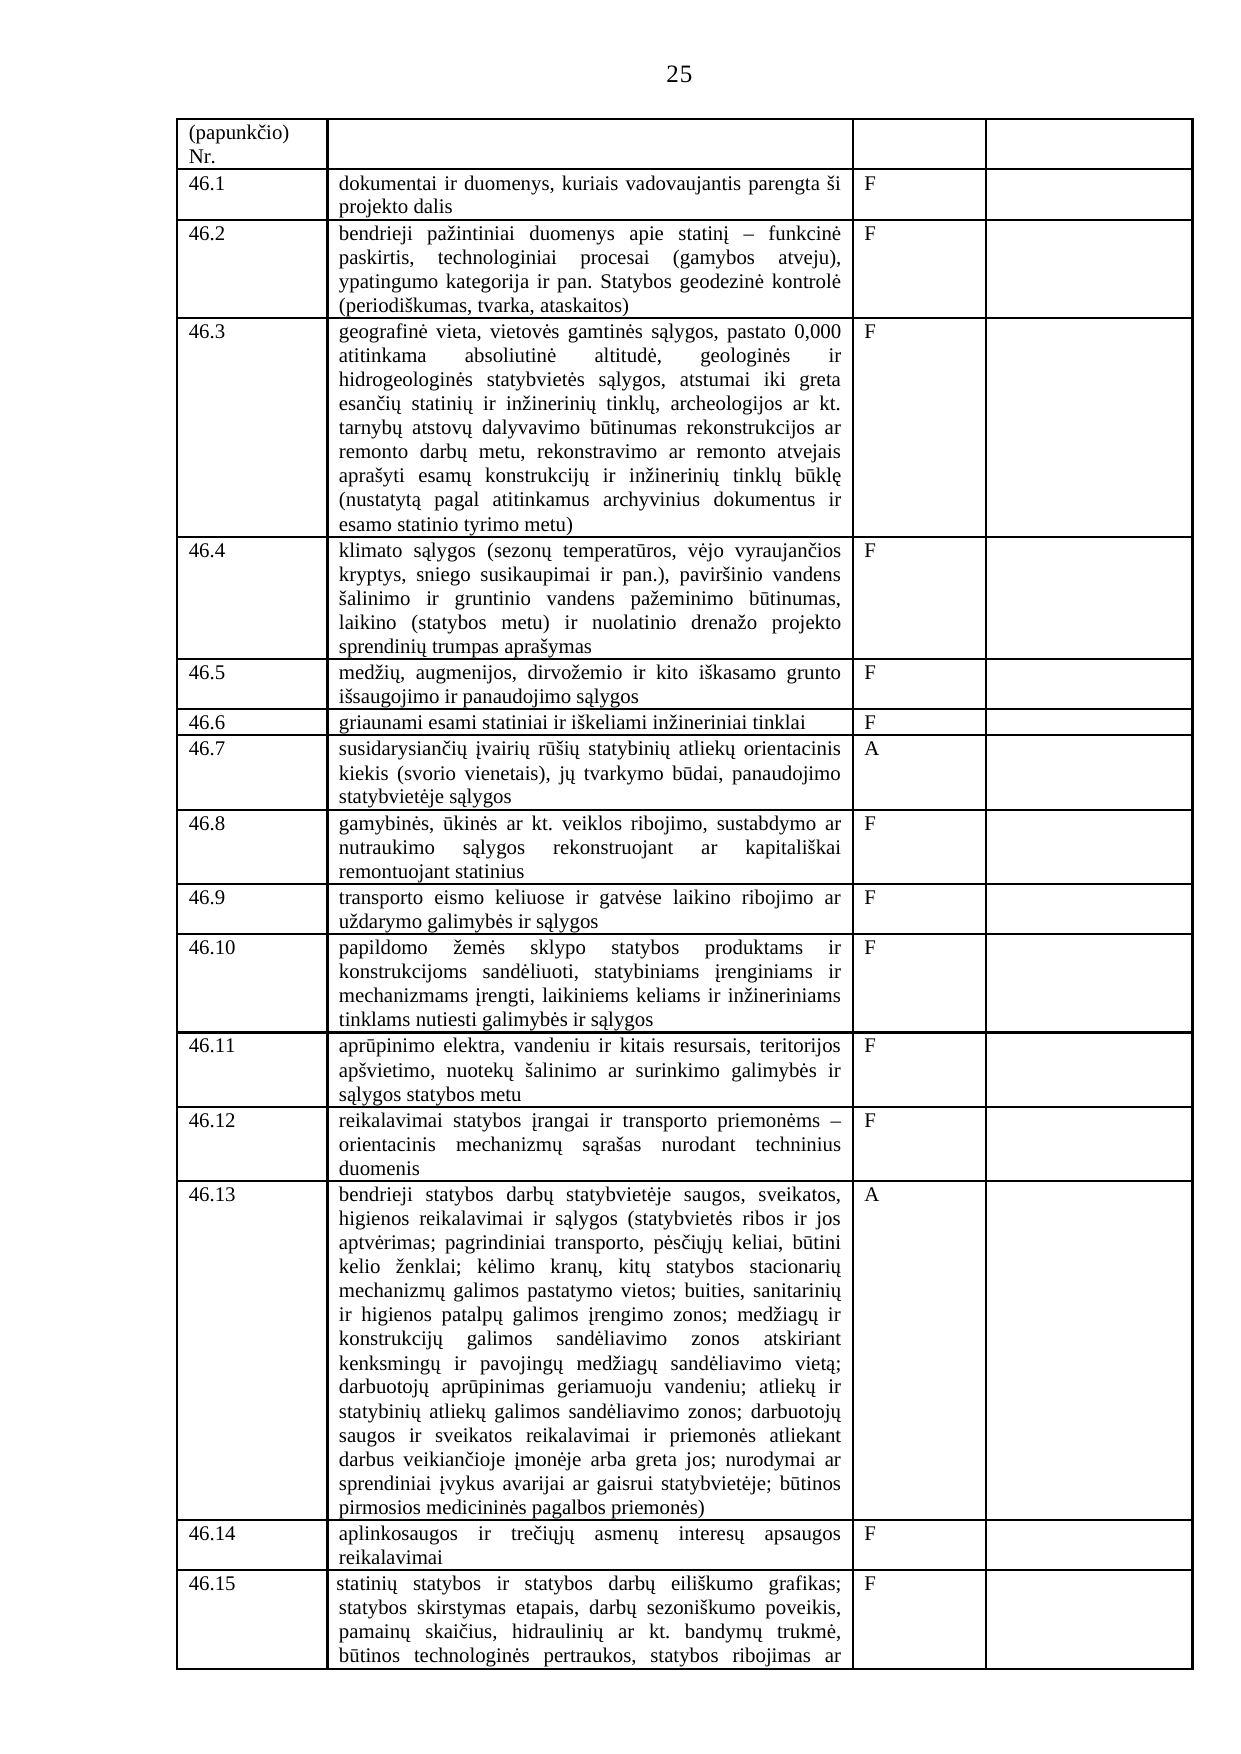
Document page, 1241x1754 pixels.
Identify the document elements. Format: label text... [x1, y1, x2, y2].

table_cell [987, 1571, 1191, 1667]
table_cell [987, 538, 1191, 658]
table_cell F [854, 885, 985, 933]
table_cell bendrieji statybos darbų statybvietėje saugos, sveikatos, higienos reikalavimai ir sąlygos (statybvietės ribos ir jos aptvėrimas; pagrindiniai transporto, pėsčiųjų keliai, būtini kelio ženklai; kėlimo kranų, kitų statybos stacionarių mechanizmų galimos pastatymo vietos; buities, sanitarinių ir higienos patalpų galimos įrengimo zonos; medžiagų ir konstrukcijų galimos sandėliavimo zonos atskiriant kenksmingų ir pavojingų medžiagų sandėliavimo vietą; darbuotojų aprūpinimas geriamuoju vandeniu; atliekų ir statybinių atliekų galimos sandėliavimo zonos; darbuotojų saugos ir sveikatos reikalavimai ir priemonės atliekant darbus veikiančioje įmonėje arba greta jos; nurodymai ar sprendiniai įvykus avarijai ar gaisrui statybvietėje; būtinos pirmosios medicininės pagalbos priemonės) [329, 1182, 852, 1519]
table_cell [987, 1108, 1191, 1180]
table_cell [987, 170, 1191, 218]
table_header [987, 120, 1191, 168]
table_cell 46.12 [178, 1108, 326, 1180]
table_cell F [854, 935, 985, 1031]
table_cell statinių statybos ir statybos darbų eiliškumo grafikas; statybos skirstymas etapais, darbų sezoniškumo poveikis, pamainų skaičius, hidraulinių ar kt. bandymų trukmė, būtinos technologinės pertraukos, statybos ribojimas ar [329, 1571, 852, 1667]
table_cell 46.10 [178, 935, 326, 1031]
table_cell aprūpinimo elektra, vandeniu ir kitais resursais, teritorijos apšvietimo, nuotekų šalinimo ar surinkimo galimybės ir sąlygos statybos metu [329, 1034, 852, 1106]
table_cell 46.7 [178, 736, 326, 808]
table_cell F [854, 221, 985, 317]
table_cell [987, 1182, 1191, 1519]
table_cell F [854, 811, 985, 883]
table_cell dokumentai ir duomenys, kuriais vadovaujantis parengta ši projekto dalis [329, 170, 852, 218]
table_cell gamybinės, ūkinės ar kt. veiklos ribojimo, sustabdymo ar nutraukimo sąlygos rekonstruojant ar kapitališkai remontuojant statinius [329, 811, 852, 883]
table_cell bendrieji pažintiniai duomenys apie statinį – funkcinė paskirtis, technologiniai procesai (gamybos atveju), ypatingumo kategorija ir pan. Statybos geodezinė kontrolė (periodiškumas, tvarka, ataskaitos) [329, 221, 852, 317]
table_cell transporto eismo keliuose ir gatvėse laikino ribojimo ar uždarymo galimybės ir sąlygos [329, 885, 852, 933]
table_cell 46.2 [178, 221, 326, 317]
table_cell F [854, 538, 985, 658]
table_cell 46.15 [178, 1571, 326, 1667]
table_cell A [854, 736, 985, 808]
table_cell reikalavimai statybos įrangai ir transporto priemonėms – orientacinis mechanizmų sąrašas nurodant techninius duomenis [329, 1108, 852, 1180]
table_cell geografinė vieta, vietovės gamtinės sąlygos, pastato 0,000 atitinkama absoliutinė altitudė, geologinės ir hidrogeologinės statybvietės sąlygos, atstumai iki greta esančių statinių ir inžinerinių tinklų, archeologijos ar kt. tarnybų atstovų dalyvavimo būtinumas rekonstrukcijos ar remonto darbų metu, rekonstravimo ar remonto atvejais aprašyti esamų konstrukcijų ir inžinerinių tinklų būklę (nustatytą pagal atitinkamus archyvinius dokumentus ir esamo statinio tyrimo metu) [329, 319, 852, 536]
table_cell [987, 885, 1191, 933]
table_cell 46.13 [178, 1182, 326, 1519]
table_cell F [854, 1521, 985, 1569]
table_cell medžių, augmenijos, dirvožemio ir kito iškasamo grunto išsaugojimo ir panaudojimo sąlygos [329, 660, 852, 708]
table_header [854, 120, 985, 168]
table_cell klimato sąlygos (sezonų temperatūros, vėjo vyraujančios kryptys, sniego susikaupimai ir pan.), paviršinio vandens šalinimo ir gruntinio vandens pažeminimo būtinumas, laikino (statybos metu) ir nuolatinio drenažo projekto sprendinių trumpas aprašymas [329, 538, 852, 658]
table_cell F [854, 1034, 985, 1106]
table_cell [987, 710, 1191, 734]
table_cell 46.11 [178, 1034, 326, 1106]
table_cell F [854, 660, 985, 708]
table_cell A [854, 1182, 985, 1519]
table_cell 46.3 [178, 319, 326, 536]
table_cell aplinkosaugos ir trečiųjų asmenų interesų apsaugos reikalavimai [329, 1521, 852, 1569]
table_cell [987, 660, 1191, 708]
table_cell 46.6 [178, 710, 326, 734]
table_header [329, 120, 852, 168]
table_cell [987, 319, 1191, 536]
table_cell 46.9 [178, 885, 326, 933]
table_cell [987, 736, 1191, 808]
table_cell [987, 221, 1191, 317]
table_cell F [854, 319, 985, 536]
table_cell [987, 1521, 1191, 1569]
table_header (papunkčio) Nr. [178, 120, 326, 168]
table_cell F [854, 1108, 985, 1180]
table_cell F [854, 170, 985, 218]
table_cell susidarysiančių įvairių rūšių statybinių atliekų orientacinis kiekis (svorio vienetais), jų tvarkymo būdai, panaudojimo statybvietėje sąlygos [329, 736, 852, 808]
table_cell 46.8 [178, 811, 326, 883]
table_cell 46.4 [178, 538, 326, 658]
table_cell [987, 935, 1191, 1031]
table_cell [987, 811, 1191, 883]
table_cell F [854, 710, 985, 734]
table_cell 46.5 [178, 660, 326, 708]
table_cell [987, 1034, 1191, 1106]
table_cell griaunami esami statiniai ir iškeliami inžineriniai tinklai [329, 710, 852, 734]
table_cell 46.1 [178, 170, 326, 218]
table_cell papildomo žemės sklypo statybos produktams ir konstrukcijoms sandėliuoti, statybiniams įrenginiams ir mechanizmams įrengti, laikiniems keliams ir inžineriniams tinklams nutiesti galimybės ir sąlygos [329, 935, 852, 1031]
table_cell F [854, 1571, 985, 1667]
table_cell 46.14 [178, 1521, 326, 1569]
